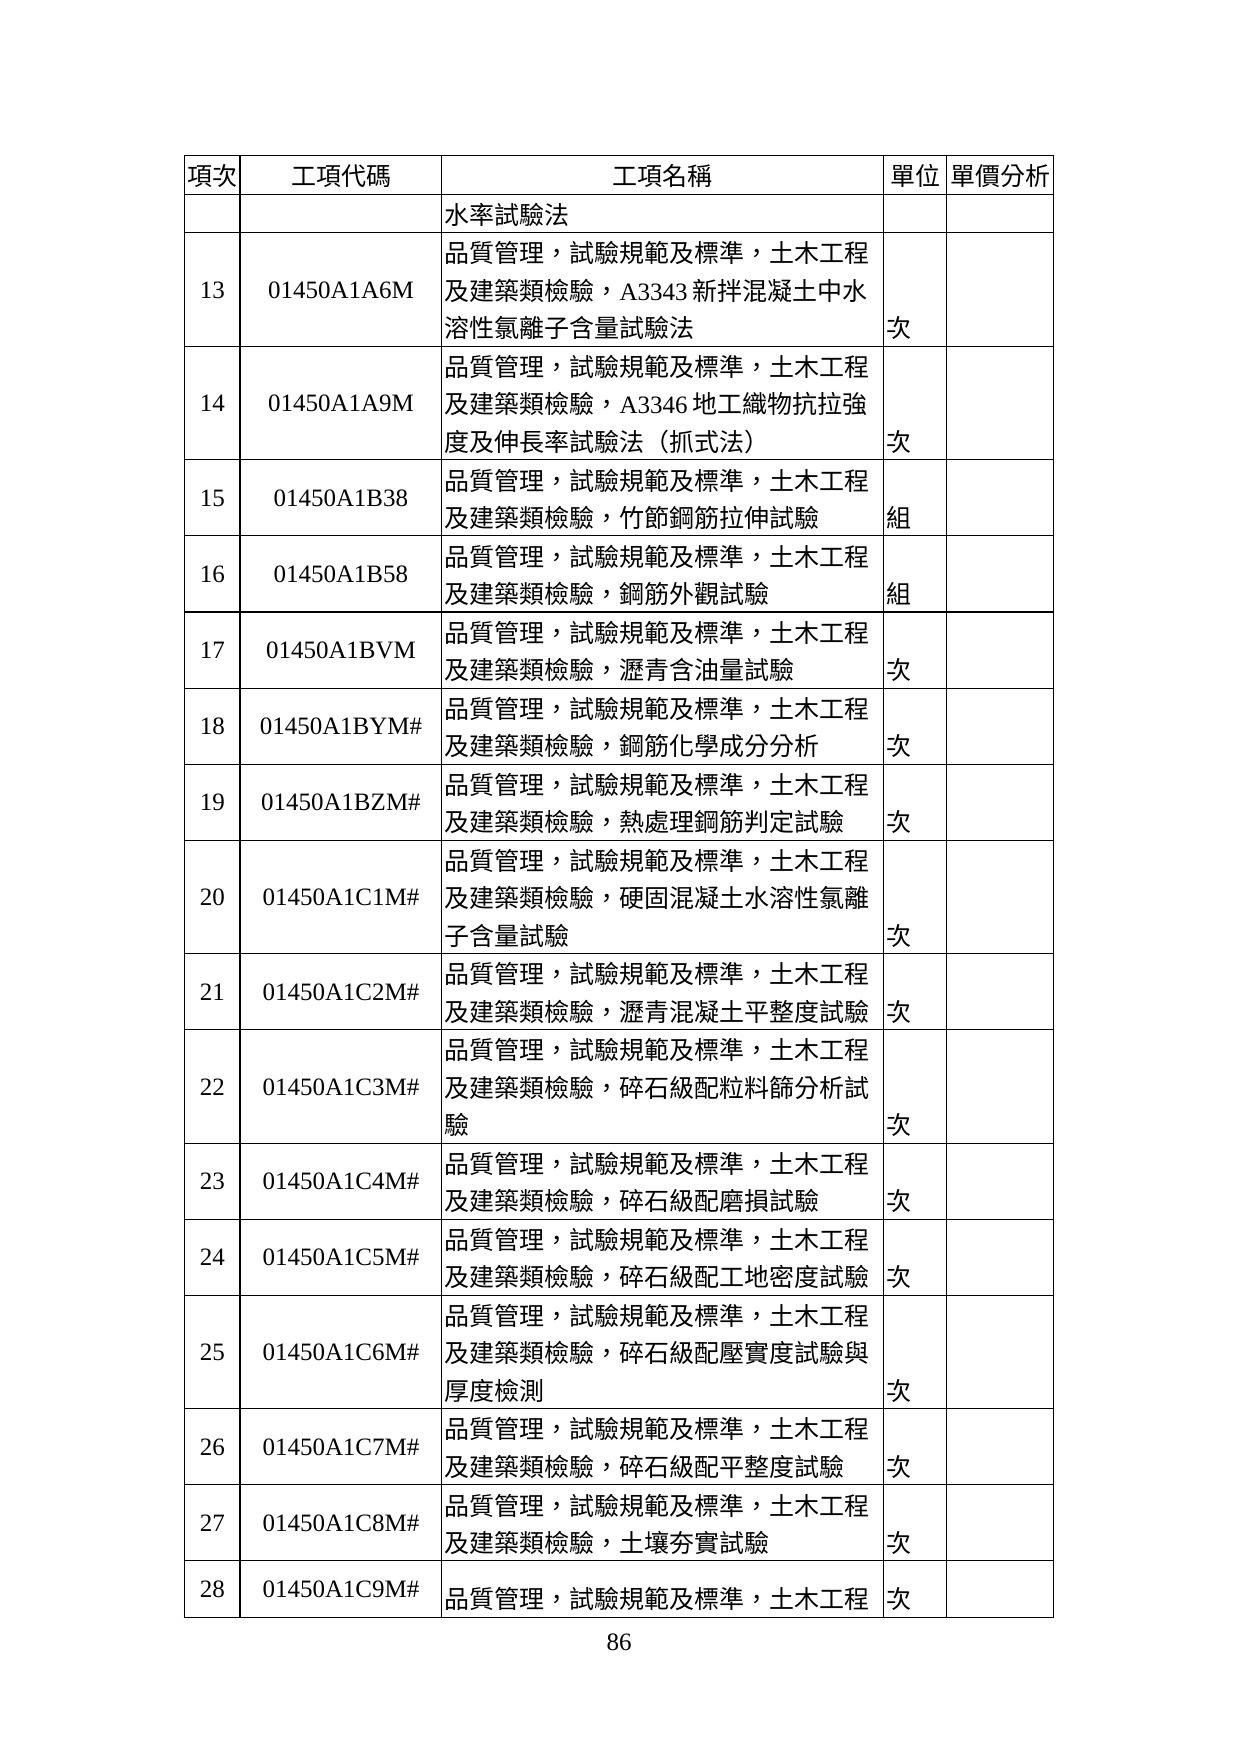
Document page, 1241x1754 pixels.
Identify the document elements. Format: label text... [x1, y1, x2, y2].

table_cell [947, 1030, 1053, 1143]
table_cell 01450A1BYM# [241, 689, 441, 763]
table_cell 15 [185, 460, 239, 535]
table_header 單位 [884, 156, 946, 194]
table_cell 24 [185, 1220, 239, 1295]
table_cell [947, 1485, 1053, 1560]
table_cell 01450A1C1M# [241, 841, 441, 953]
table_cell 品質管理，試驗規範及標準，土木工程及建築類檢驗，碎石級配壓實度試驗與厚度檢測 [442, 1296, 883, 1408]
table_header 單價分析 [947, 156, 1053, 194]
table_cell [947, 536, 1053, 611]
table_cell 01450A1C7M# [241, 1409, 441, 1484]
table_cell 14 [185, 347, 239, 459]
table_cell 品質管理，試驗規範及標準，土木工程及建築類檢驗，A3346地工織物抗拉強度及伸長率試驗法（抓式法） [442, 347, 883, 459]
table_cell 01450A1C5M# [241, 1220, 441, 1295]
table_cell 次 [884, 841, 946, 953]
table_cell 次 [884, 1296, 946, 1408]
table_cell [947, 1220, 1053, 1295]
table_cell 水率試驗法 [442, 195, 883, 232]
table_cell 01450A1C4M# [241, 1144, 441, 1219]
table_cell 品質管理，試驗規範及標準，土木工程及建築類檢驗，竹節鋼筋拉伸試驗 [442, 460, 883, 535]
table_cell 品質管理，試驗規範及標準，土木工程及建築類檢驗，鋼筋外觀試驗 [442, 536, 883, 611]
table_cell 次 [884, 613, 946, 687]
table_cell 品質管理，試驗規範及標準，土木工程及建築類檢驗，鋼筋化學成分分析 [442, 689, 883, 763]
table_cell 19 [185, 765, 239, 839]
table_cell 品質管理，試驗規範及標準，土木工程及建築類檢驗，瀝青含油量試驗 [442, 613, 883, 687]
table_cell [884, 195, 946, 232]
table_cell 16 [185, 536, 239, 611]
table_cell 25 [185, 1296, 239, 1408]
table_cell 品質管理，試驗規範及標準，土木工程及建築類檢驗，碎石級配平整度試驗 [442, 1409, 883, 1484]
table_cell 組 [884, 460, 946, 535]
table_cell 品質管理，試驗規範及標準，土木工程及建築類檢驗，A3343新拌混凝土中水溶性氯離子含量試驗法 [442, 233, 883, 346]
table_cell 品質管理，試驗規範及標準，土木工程 [442, 1561, 883, 1617]
table_cell [947, 841, 1053, 953]
table_cell 次 [884, 765, 946, 839]
table_cell 28 [185, 1561, 239, 1617]
table_cell 次 [884, 1144, 946, 1219]
table_cell 01450A1B58 [241, 536, 441, 611]
table_cell 次 [884, 1485, 946, 1560]
table_cell 01450A1BZM# [241, 765, 441, 839]
table_cell [947, 1561, 1053, 1617]
table_cell 01450A1A9M [241, 347, 441, 459]
table_cell [947, 195, 1053, 232]
table_cell 01450A1C2M# [241, 954, 441, 1029]
table_header 項次 [185, 156, 239, 194]
table_cell 27 [185, 1485, 239, 1560]
table_cell [947, 689, 1053, 763]
table_cell [947, 1144, 1053, 1219]
table_cell [185, 195, 239, 232]
table_cell 23 [185, 1144, 239, 1219]
table_cell 次 [884, 347, 946, 459]
table_cell 13 [185, 233, 239, 346]
table_cell 次 [884, 1220, 946, 1295]
table_cell 品質管理，試驗規範及標準，土木工程及建築類檢驗，土壤夯實試驗 [442, 1485, 883, 1560]
table_cell 22 [185, 1030, 239, 1143]
table_cell 18 [185, 689, 239, 763]
table_cell 品質管理，試驗規範及標準，土木工程及建築類檢驗，碎石級配工地密度試驗 [442, 1220, 883, 1295]
table_cell 01450A1B38 [241, 460, 441, 535]
table_cell [947, 233, 1053, 346]
table_cell [947, 1409, 1053, 1484]
table_cell 品質管理，試驗規範及標準，土木工程及建築類檢驗，瀝青混凝土平整度試驗 [442, 954, 883, 1029]
table_cell 品質管理，試驗規範及標準，土木工程及建築類檢驗，熱處理鋼筋判定試驗 [442, 765, 883, 839]
table_cell 次 [884, 954, 946, 1029]
table_header 工項名稱 [442, 156, 883, 194]
table_cell 次 [884, 233, 946, 346]
table_cell 20 [185, 841, 239, 953]
table_cell [947, 613, 1053, 687]
table_cell 01450A1C3M# [241, 1030, 441, 1143]
table_cell 品質管理，試驗規範及標準，土木工程及建築類檢驗，碎石級配磨損試驗 [442, 1144, 883, 1219]
table_cell 21 [185, 954, 239, 1029]
table_cell [947, 954, 1053, 1029]
table_cell 01450A1A6M [241, 233, 441, 346]
table_cell 01450A1BVM [241, 613, 441, 687]
table_cell 01450A1C8M# [241, 1485, 441, 1560]
table_cell 26 [185, 1409, 239, 1484]
table_cell 01450A1C6M# [241, 1296, 441, 1408]
table_cell 次 [884, 1409, 946, 1484]
table_header 工項代碼 [241, 156, 441, 194]
table_cell [947, 765, 1053, 839]
table_cell [947, 1296, 1053, 1408]
table_cell 次 [884, 1561, 946, 1617]
table_cell 17 [185, 613, 239, 687]
table_cell 組 [884, 536, 946, 611]
table_cell [947, 347, 1053, 459]
table_cell 01450A1C9M# [241, 1561, 441, 1617]
table_cell 品質管理，試驗規範及標準，土木工程及建築類檢驗，碎石級配粒料篩分析試驗 [442, 1030, 883, 1143]
table_cell [241, 195, 441, 232]
table_cell 品質管理，試驗規範及標準，土木工程及建築類檢驗，硬固混凝土水溶性氯離子含量試驗 [442, 841, 883, 953]
table_cell 次 [884, 689, 946, 763]
table_cell [947, 460, 1053, 535]
table_cell 次 [884, 1030, 946, 1143]
